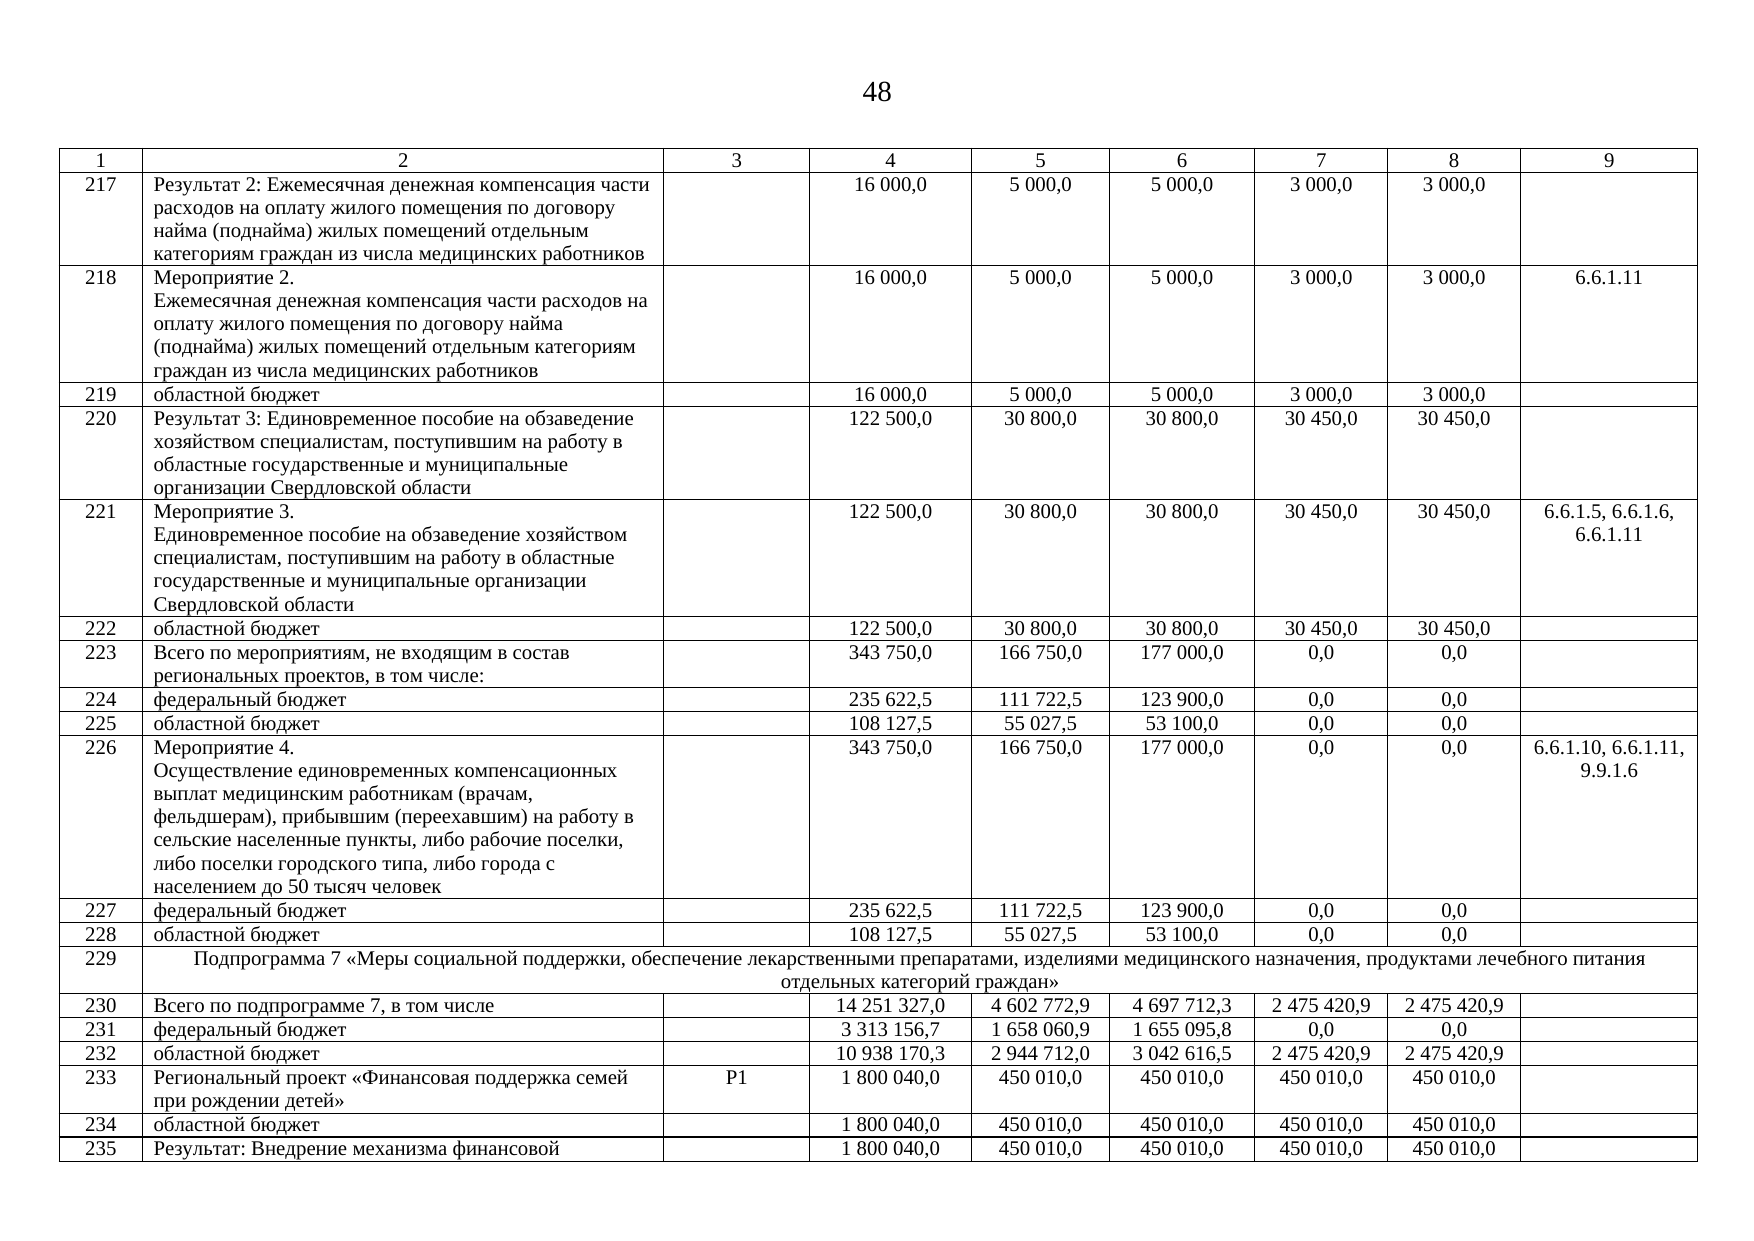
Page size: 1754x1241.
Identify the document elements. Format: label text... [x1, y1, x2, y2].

table_cell [1521, 1066, 1697, 1112]
table_cell 30 800,0 [1110, 617, 1254, 640]
table_cell 5 000,0 [1110, 383, 1254, 406]
table_cell [1521, 617, 1697, 640]
table_cell 450 010,0 [972, 1114, 1109, 1136]
table_cell 3 000,0 [1388, 266, 1520, 382]
table_cell Мероприятие 3. Единовременное пособие на обзаведение хозяйством специалистам, поступившим на работу в областные государственные и муниципальные организации Свердловской области [143, 500, 663, 616]
table_cell 30 800,0 [1110, 500, 1254, 616]
table_cell 1 800 040,0 [810, 1138, 971, 1161]
table_cell областной бюджет [143, 712, 663, 735]
table_cell областной бюджет [143, 617, 663, 640]
table_header 8 [1388, 149, 1520, 172]
table_cell 123 900,0 [1110, 899, 1254, 922]
table_cell 30 800,0 [1110, 407, 1254, 499]
table_cell [664, 383, 809, 406]
table_cell 16 000,0 [810, 383, 971, 406]
table_cell 55 027,5 [972, 923, 1109, 946]
table_cell [1521, 712, 1697, 735]
table_cell 231 [60, 1018, 142, 1041]
table_cell областной бюджет [143, 923, 663, 946]
table_cell 235 [60, 1138, 142, 1161]
table_cell [1521, 641, 1697, 687]
table_cell 0,0 [1388, 688, 1520, 711]
table_cell 450 010,0 [1388, 1114, 1520, 1136]
table_cell 30 450,0 [1388, 617, 1520, 640]
table_cell областной бюджет [143, 1042, 663, 1065]
table_cell 0,0 [1255, 1018, 1387, 1041]
table_cell 5 000,0 [1110, 266, 1254, 382]
table_header 6 [1110, 149, 1254, 172]
table_cell 0,0 [1255, 712, 1387, 735]
table_cell 1 800 040,0 [810, 1114, 971, 1136]
table_cell 218 [60, 266, 142, 382]
table_cell [1521, 173, 1697, 265]
table_cell 30 450,0 [1388, 500, 1520, 616]
table_cell 177 000,0 [1110, 736, 1254, 898]
table_cell 450 010,0 [1110, 1114, 1254, 1136]
table_cell 0,0 [1388, 923, 1520, 946]
table_cell [1521, 1114, 1697, 1136]
table_cell 450 010,0 [1388, 1066, 1520, 1112]
table_cell [664, 923, 809, 946]
table_cell 0,0 [1388, 899, 1520, 922]
table_cell Результат 3: Единовременное пособие на обзаведение хозяйством специалистам, поступившим на работу в областные государственные и муниципальные организации Свердловской области [143, 407, 663, 499]
table_cell Всего по подпрограмме 7, в том числе [143, 994, 663, 1017]
table_cell 450 010,0 [972, 1138, 1109, 1161]
table_cell 229 [60, 947, 142, 993]
table_cell [1521, 383, 1697, 406]
table_cell 3 042 616,5 [1110, 1042, 1254, 1065]
table_cell 5 000,0 [972, 266, 1109, 382]
table_cell 30 800,0 [972, 500, 1109, 616]
table_cell 450 010,0 [1388, 1138, 1520, 1161]
table_cell 222 [60, 617, 142, 640]
table_cell [664, 641, 809, 687]
table_cell 226 [60, 736, 142, 898]
table_cell 166 750,0 [972, 641, 1109, 687]
table_cell 2 475 420,9 [1255, 1042, 1387, 1065]
table_cell 234 [60, 1114, 142, 1136]
table_cell 450 010,0 [1110, 1138, 1254, 1161]
table_cell 343 750,0 [810, 641, 971, 687]
table_cell 235 622,5 [810, 899, 971, 922]
table_cell 53 100,0 [1110, 923, 1254, 946]
table_cell 220 [60, 407, 142, 499]
table_cell 224 [60, 688, 142, 711]
table_cell [664, 266, 809, 382]
table_cell 5 000,0 [972, 383, 1109, 406]
table_cell [664, 500, 809, 616]
table_cell Региональный проект «Финансовая поддержка семей при рождении детей» [143, 1066, 663, 1112]
table_cell 232 [60, 1042, 142, 1065]
table_cell 450 010,0 [1110, 1066, 1254, 1112]
table_cell 2 944 712,0 [972, 1042, 1109, 1065]
table_cell 108 127,5 [810, 923, 971, 946]
table_cell 3 000,0 [1255, 383, 1387, 406]
table_cell 30 450,0 [1255, 617, 1387, 640]
table_cell [664, 712, 809, 735]
table_cell [1521, 688, 1697, 711]
table_cell 225 [60, 712, 142, 735]
table_cell 6.6.1.10, 6.6.1.11, 9.9.1.6 [1521, 736, 1697, 898]
table_cell 221 [60, 500, 142, 616]
table_cell 235 622,5 [810, 688, 971, 711]
table_cell 233 [60, 1066, 142, 1112]
table_cell [1521, 407, 1697, 499]
table_cell 230 [60, 994, 142, 1017]
table_cell 1 800 040,0 [810, 1066, 971, 1112]
table_cell 55 027,5 [972, 712, 1109, 735]
table_cell 30 450,0 [1388, 407, 1520, 499]
table_cell 30 450,0 [1255, 500, 1387, 616]
table_cell 5 000,0 [1110, 173, 1254, 265]
table_cell 53 100,0 [1110, 712, 1254, 735]
table_cell 227 [60, 899, 142, 922]
table_cell Результат: Внедрение механизма финансовой [143, 1138, 663, 1161]
table_cell Всего по мероприятиям, не входящим в состав региональных проектов, в том числе: [143, 641, 663, 687]
table_header 2 [143, 149, 663, 172]
table_cell 228 [60, 923, 142, 946]
table_cell 2 475 420,9 [1255, 994, 1387, 1017]
table_cell 3 313 156,7 [810, 1018, 971, 1041]
table_cell 14 251 327,0 [810, 994, 971, 1017]
table_header 5 [972, 149, 1109, 172]
table_cell 111 722,5 [972, 688, 1109, 711]
table_cell 122 500,0 [810, 407, 971, 499]
table_cell [664, 1114, 809, 1136]
table_cell 343 750,0 [810, 736, 971, 898]
table_cell 16 000,0 [810, 266, 971, 382]
table_cell [664, 173, 809, 265]
table_cell 1 655 095,8 [1110, 1018, 1254, 1041]
table_cell Мероприятие 4. Осуществление единовременных компенсационных выплат медицинским работникам (врачам, фельдшерам), прибывшим (переехавшим) на работу в сельские населенные пункты, либо рабочие поселки, либо поселки городского типа, либо города с населением до 50 тысяч человек [143, 736, 663, 898]
table_cell 3 000,0 [1255, 173, 1387, 265]
table_cell [1521, 923, 1697, 946]
table_cell [664, 994, 809, 1017]
table_cell 30 800,0 [972, 407, 1109, 499]
table_cell областной бюджет [143, 383, 663, 406]
table_cell [1521, 1018, 1697, 1041]
table_cell [1521, 899, 1697, 922]
table_header 3 [664, 149, 809, 172]
table_cell 108 127,5 [810, 712, 971, 735]
table_cell 122 500,0 [810, 617, 971, 640]
table_cell 3 000,0 [1255, 266, 1387, 382]
table_cell федеральный бюджет [143, 899, 663, 922]
table_cell 30 800,0 [972, 617, 1109, 640]
table_header 7 [1255, 149, 1387, 172]
table_cell 0,0 [1388, 1018, 1520, 1041]
table_cell 3 000,0 [1388, 173, 1520, 265]
table_cell федеральный бюджет [143, 688, 663, 711]
table_cell 122 500,0 [810, 500, 971, 616]
table_cell 3 000,0 [1388, 383, 1520, 406]
table_cell 1 658 060,9 [972, 1018, 1109, 1041]
table_cell 450 010,0 [1255, 1114, 1387, 1136]
table_cell 450 010,0 [972, 1066, 1109, 1112]
table_cell [664, 617, 809, 640]
table_cell 6.6.1.5, 6.6.1.6, 6.6.1.11 [1521, 500, 1697, 616]
table_cell 0,0 [1255, 899, 1387, 922]
table_cell 0,0 [1255, 641, 1387, 687]
table_cell 166 750,0 [972, 736, 1109, 898]
table_cell 217 [60, 173, 142, 265]
table_cell 2 475 420,9 [1388, 994, 1520, 1017]
table_cell 2 475 420,9 [1388, 1042, 1520, 1065]
table_cell [1521, 1042, 1697, 1065]
table_cell [664, 688, 809, 711]
table_cell 0,0 [1388, 641, 1520, 687]
table_cell [664, 736, 809, 898]
table_cell [664, 899, 809, 922]
table_cell 123 900,0 [1110, 688, 1254, 711]
table_cell P1 [664, 1066, 809, 1112]
table_cell Результат 2: Ежемесячная денежная компенсация части расходов на оплату жилого помещения по договору найма (поднайма) жилых помещений отдельным категориям граждан из числа медицинских работников [143, 173, 663, 265]
table_cell [664, 407, 809, 499]
table_header 9 [1521, 149, 1697, 172]
table_cell областной бюджет [143, 1114, 663, 1136]
table_cell [664, 1042, 809, 1065]
table_cell 0,0 [1388, 712, 1520, 735]
table_cell 4 602 772,9 [972, 994, 1109, 1017]
table_cell 10 938 170,3 [810, 1042, 971, 1065]
table_cell 0,0 [1255, 688, 1387, 711]
table_cell 450 010,0 [1255, 1138, 1387, 1161]
table_cell [664, 1138, 809, 1161]
table_cell 177 000,0 [1110, 641, 1254, 687]
table_header 1 [60, 149, 142, 172]
table_cell Мероприятие 2. Ежемесячная денежная компенсация части расходов на оплату жилого помещения по договору найма (поднайма) жилых помещений отдельным категориям граждан из числа медицинских работников [143, 266, 663, 382]
table_cell 111 722,5 [972, 899, 1109, 922]
table_cell [1521, 1138, 1697, 1161]
table_cell 219 [60, 383, 142, 406]
table_cell 0,0 [1255, 923, 1387, 946]
table_cell [1521, 994, 1697, 1017]
table_cell федеральный бюджет [143, 1018, 663, 1041]
table_cell 6.6.1.11 [1521, 266, 1697, 382]
table_cell 223 [60, 641, 142, 687]
table_cell Подпрограмма 7 «Меры социальной поддержки, обеспечение лекарственными препаратами, изделиями медицинского назначения, продуктами лечебного питания отдельных категорий граждан» [143, 947, 1697, 993]
table_cell 0,0 [1255, 736, 1387, 898]
table_cell 4 697 712,3 [1110, 994, 1254, 1017]
table_cell 450 010,0 [1255, 1066, 1387, 1112]
table_cell 16 000,0 [810, 173, 971, 265]
table_cell [664, 1018, 809, 1041]
table_cell 5 000,0 [972, 173, 1109, 265]
table_cell 30 450,0 [1255, 407, 1387, 499]
table_header 4 [810, 149, 971, 172]
table_cell 0,0 [1388, 736, 1520, 898]
